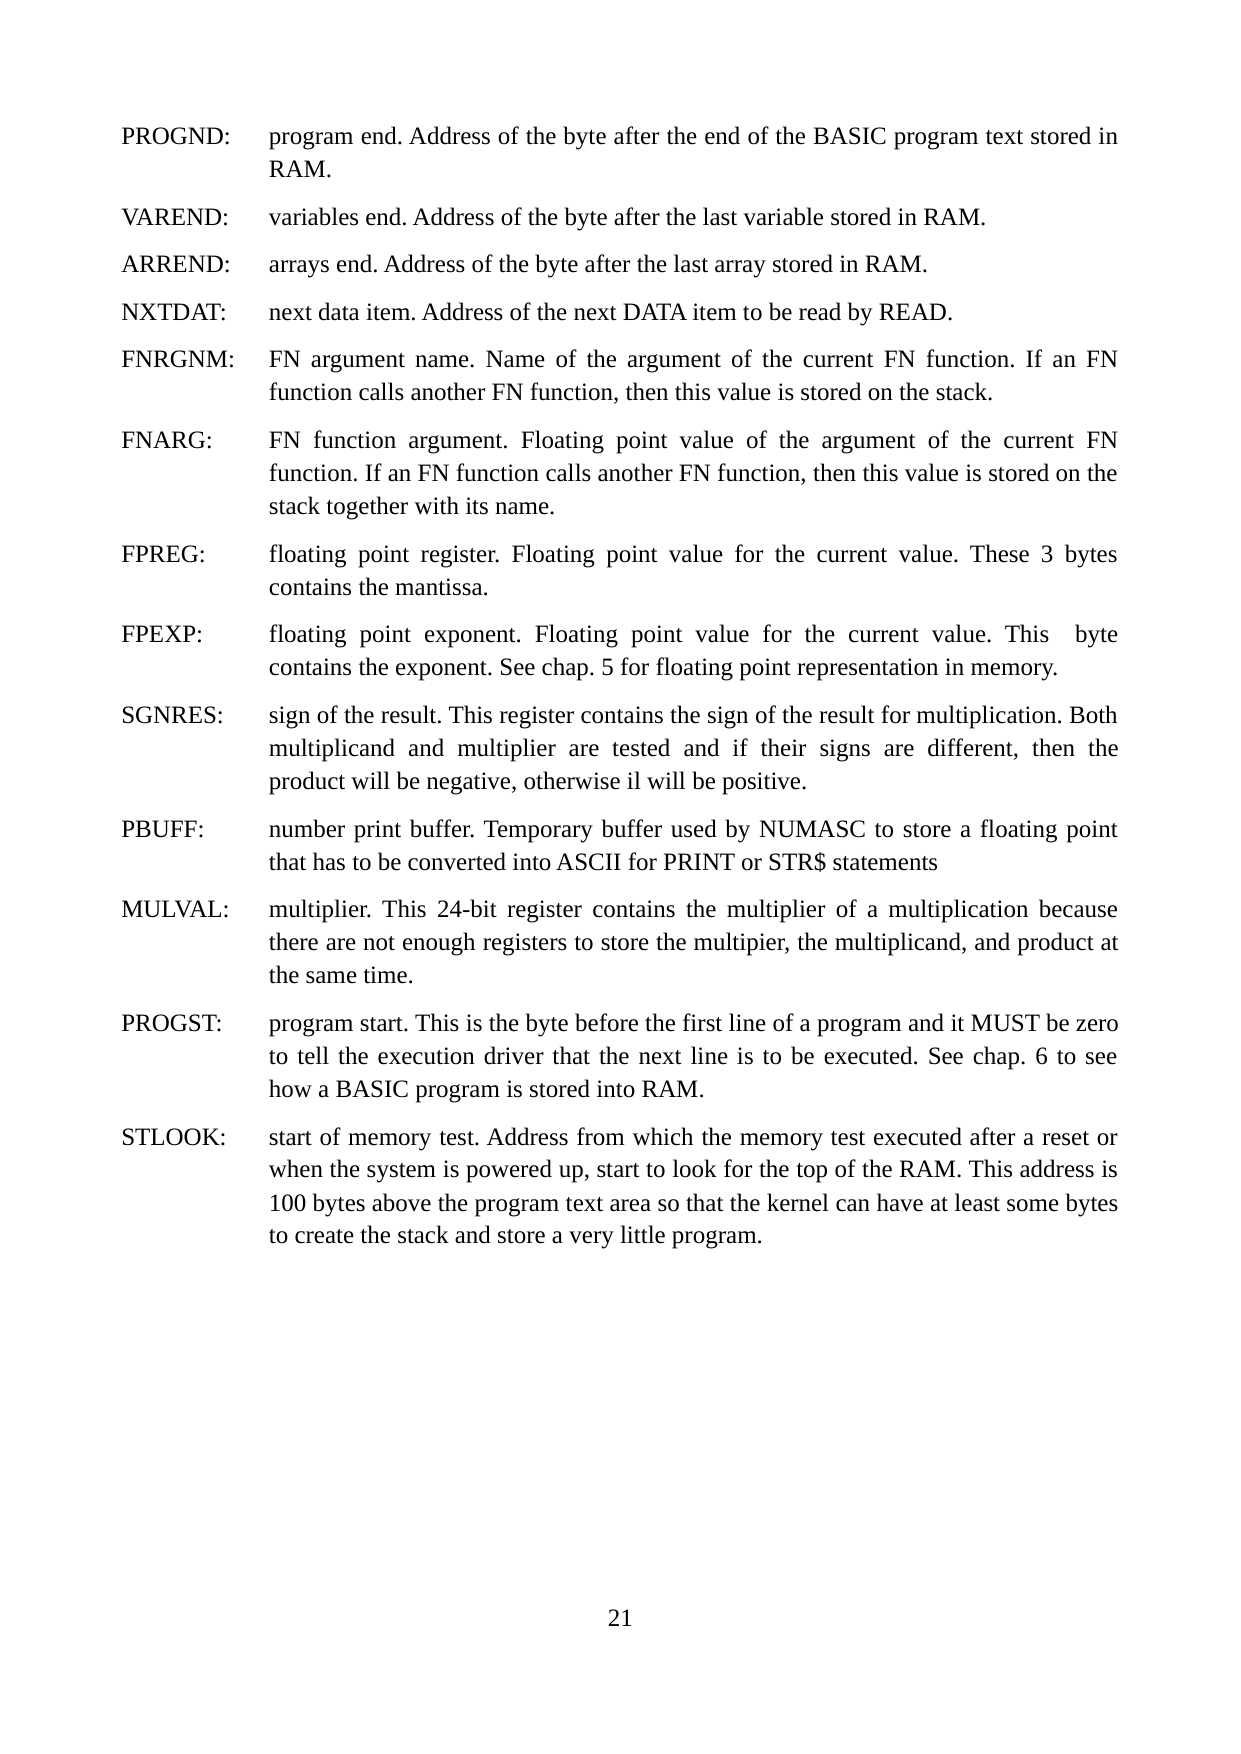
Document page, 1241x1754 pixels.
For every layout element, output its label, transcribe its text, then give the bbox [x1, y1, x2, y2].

text FPREG: floating point register. Floating point value for the current value. These 3 bytes contains the mantissa. [121, 539, 1119, 601]
text PBUFF: number print buffer. Temporary buffer used by NUMASC to store a floating point that has to be converted into ASCII for PRINT or STR$ statements [121, 814, 1119, 875]
text MULVAL: multiplier. This 24-bit register contains the multiplier of a multiplication because there are not enough registers to store the multipier, the multiplicand, and product at the same time. [121, 894, 1119, 989]
text PROGND: program end. Address of the byte after the end of the BASIC program text stored in RAM. [121, 121, 1119, 183]
text NXTDAT: next data item. Address of the next DATA item to be read by READ. [121, 297, 1119, 326]
text STLOOK: start of memory test. Address from which the memory test executed after a reset or when the system is powered up, start to look for the top of the RAM. This address is 100 bytes above the program text area so that the kernel can have at least some bytes to create the stack and store a very little program. [121, 1122, 1119, 1249]
text FNRGNM: FN argument name. Name of the argument of the current FN function. If an FN function calls another FN function, then this value is stored on the stack. [121, 344, 1119, 406]
text FNARG: FN function argument. Floating point value of the argument of the current FN function. If an FN function calls another FN function, then this value is stored on the stack together with its name. [121, 425, 1119, 520]
text SGNRES: sign of the result. This register contains the sign of the result for multiplication. Both multiplicand and multiplier are tested and if their signs are different, then the product will be negative, otherwise il will be positive. [121, 700, 1119, 795]
text PROGST: program start. This is the byte before the first line of a program and it MUST be zero to tell the execution driver that the next line is to be executed. See chap. 6 to see how a BASIC program is stored into RAM. [121, 1008, 1119, 1103]
text FPEXP: floating point exponent. Floating point value for the current value. This byte contains the exponent. See chap. 5 for floating point representation in memory. [121, 619, 1119, 681]
text VAREND: variables end. Address of the byte after the last variable stored in RAM. [121, 202, 1119, 230]
text ARREND: arrays end. Address of the byte after the last array stored in RAM. [121, 249, 1119, 278]
